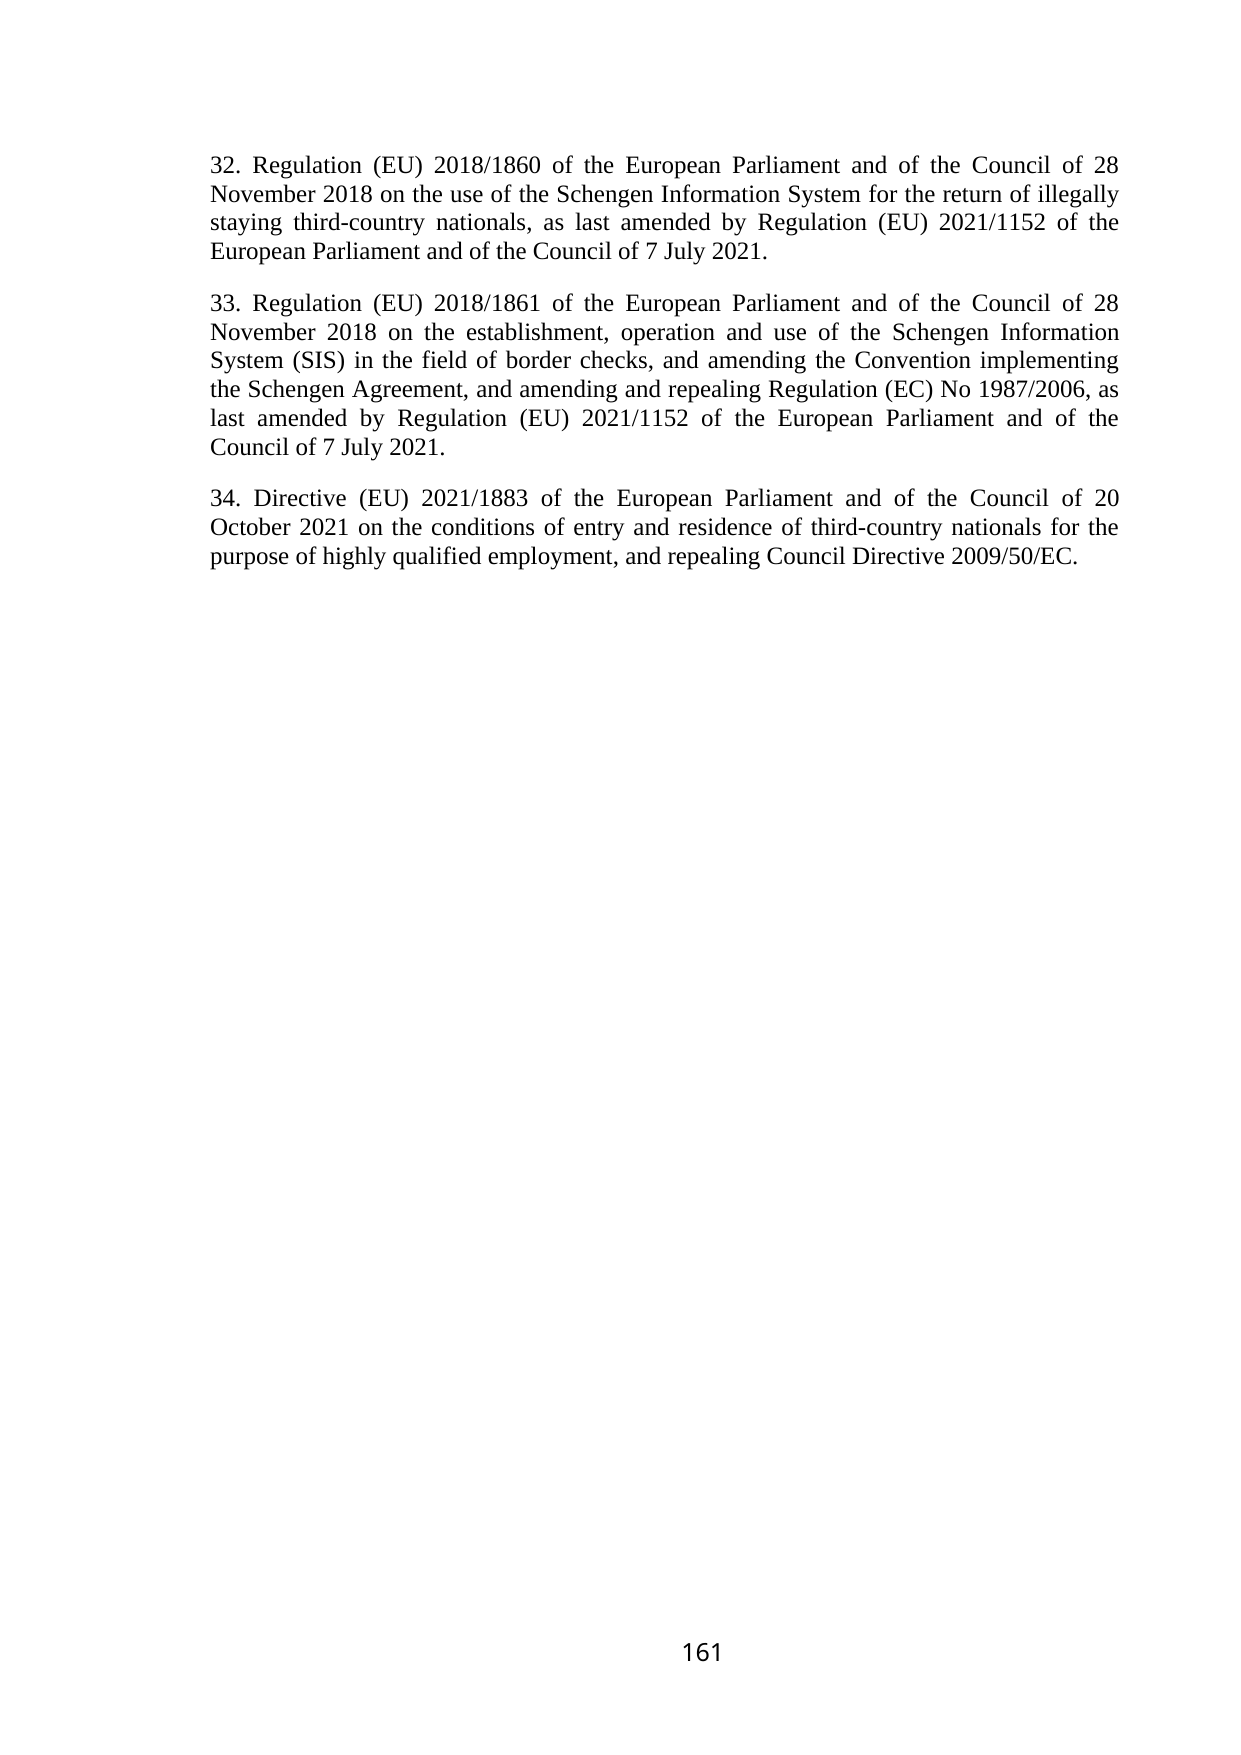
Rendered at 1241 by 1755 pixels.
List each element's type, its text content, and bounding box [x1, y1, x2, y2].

text 34. Directive (EU) 2021/1883 of the European Parliament and of the Council of 20 October 2021 on the conditions of entry and residence of third-country nationals for the purpose of highly qualified employment, and repealing Council Directive 2009/50/EC. [210, 483, 1120, 569]
text 33. Regulation (EU) 2018/1861 of the European Parliament and of the Council of 28 November 2018 on the establishment, operation and use of the Schengen Information System (SIS) in the field of border checks, and amending the Convention implementing the Schengen Agreement, and amending and repealing Regulation (EC) No 1987/2006, as last amended by Regulation (EU) 2021/1152 of the European Parliament and of the Council of 7 July 2021. [210, 288, 1120, 460]
text 32. Regulation (EU) 2018/1860 of the European Parliament and of the Council of 28 November 2018 on the use of the Schengen Information System for the return of illegally staying third-country nationals, as last amended by Regulation (EU) 2021/1152 of the European Parliament and of the Council of 7 July 2021. [210, 150, 1120, 265]
